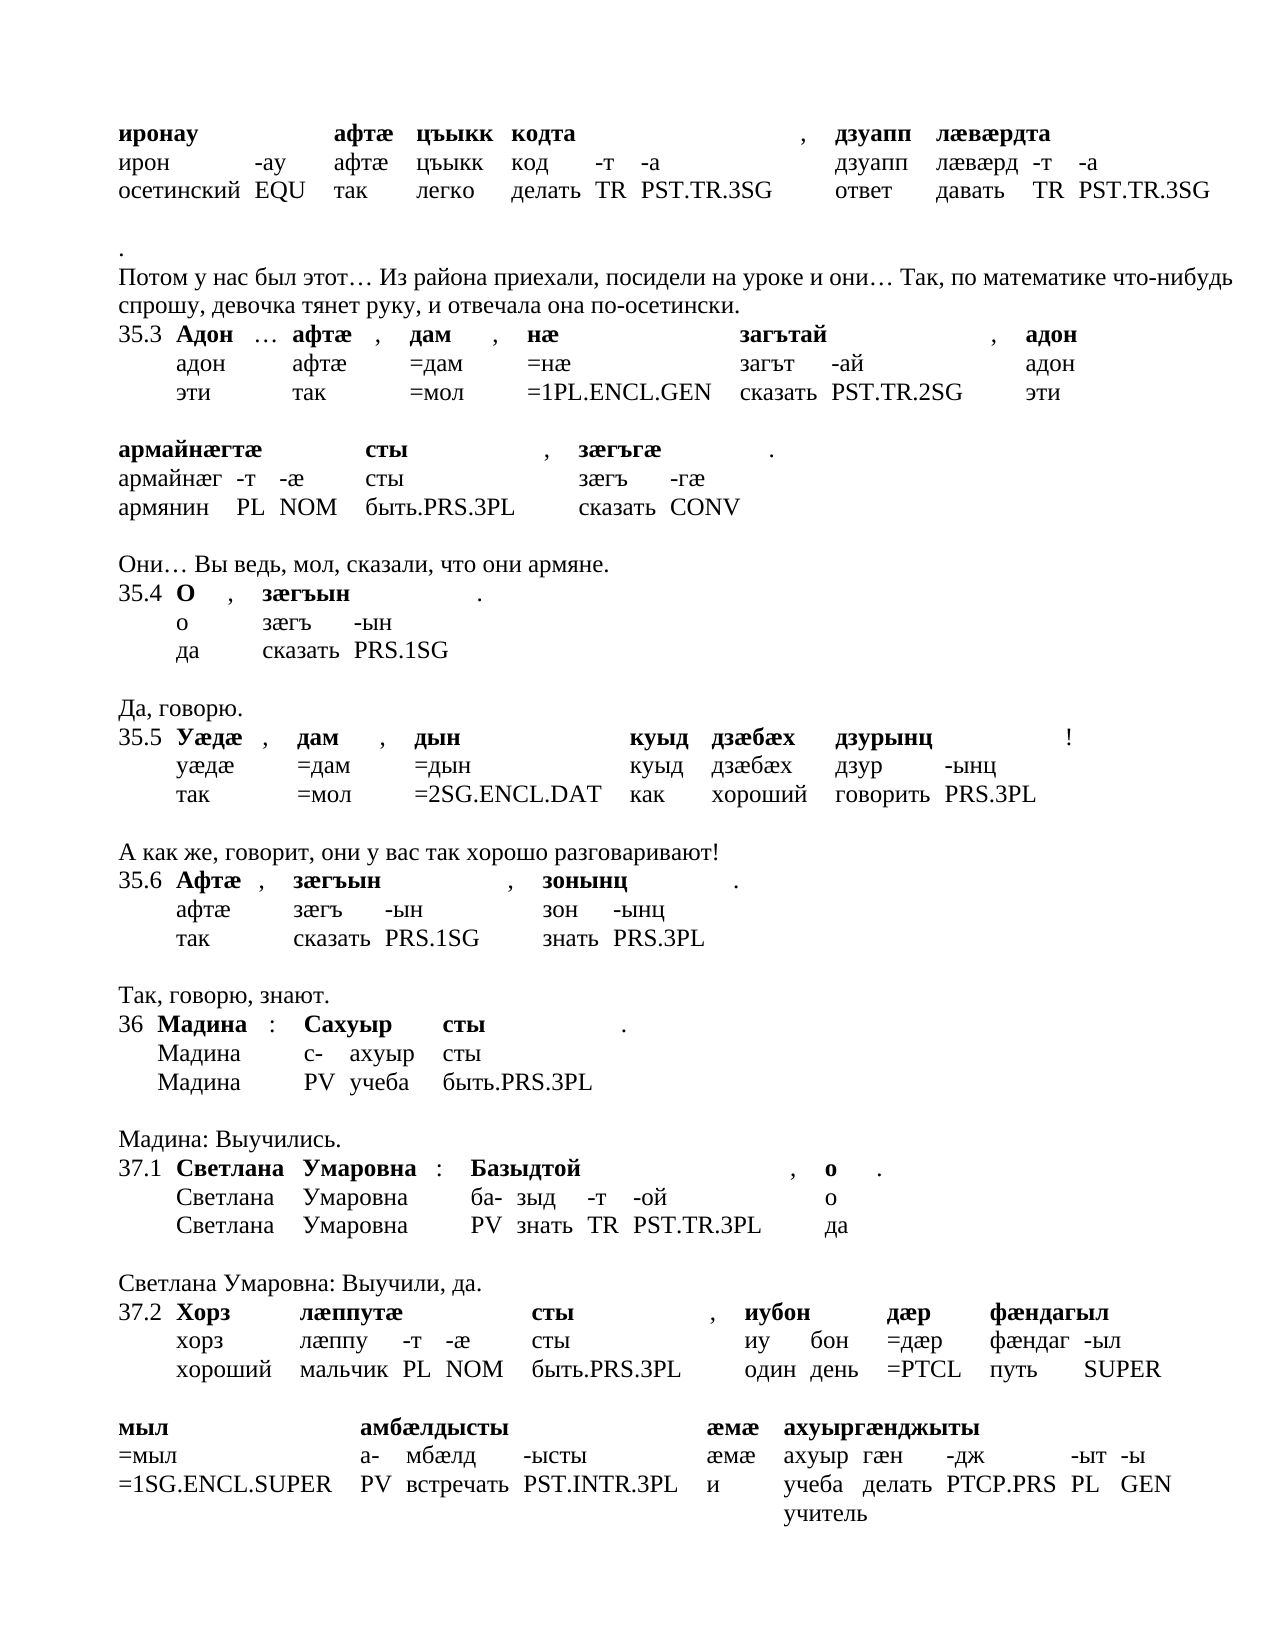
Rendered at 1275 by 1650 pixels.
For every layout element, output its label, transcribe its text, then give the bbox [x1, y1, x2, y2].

text быть.PRS.3PL [531, 1354, 682, 1383]
text -а [641, 147, 773, 176]
text зыд [516, 1182, 573, 1211]
text так [292, 377, 347, 406]
text армайнæг [118, 463, 222, 492]
text ахуыр [349, 1038, 415, 1067]
text зæгъ [578, 463, 656, 492]
text сказать [739, 377, 817, 406]
text -ыл [1084, 1326, 1162, 1354]
text , [800, 118, 821, 147]
text Афтæ [176, 866, 244, 894]
text хороший [711, 779, 808, 808]
text -ыт [1071, 1441, 1107, 1469]
text Да, говорю. [118, 693, 1249, 722]
text афтæ [176, 894, 231, 923]
text А как же, говорит, они у вас так хорошо разговаривают! [118, 837, 1249, 866]
text , [543, 434, 564, 463]
text , [227, 578, 248, 607]
text иубон [744, 1297, 873, 1326]
text -ысты [523, 1441, 679, 1469]
text , [492, 319, 513, 348]
text =2SG.ENCL.DAT [414, 779, 602, 808]
text ахуыргæнджыты [783, 1412, 1186, 1441]
text NOM [279, 492, 338, 521]
text учеба [349, 1067, 415, 1096]
text ба- [470, 1182, 503, 1211]
text =нæ [527, 348, 712, 377]
text кодта [511, 118, 786, 147]
text -т [595, 147, 627, 176]
text Сахуыр [303, 1009, 429, 1038]
text =мол [409, 377, 464, 406]
text армайнæгтæ [118, 434, 351, 463]
text . [768, 434, 789, 463]
text сты [365, 434, 530, 463]
text о [824, 1153, 862, 1182]
text PRS.1SG [353, 636, 449, 664]
text дын [414, 722, 616, 751]
text зæгъ [293, 894, 371, 923]
text да [824, 1211, 848, 1239]
text -æ [445, 1326, 504, 1354]
text PL [236, 492, 265, 521]
text дзуапп [835, 147, 908, 176]
text ответ [835, 176, 908, 204]
text Базыдтой [470, 1153, 776, 1182]
text дзæбæх [711, 722, 821, 751]
text афтæ [292, 348, 347, 377]
text -ын [353, 607, 449, 636]
text дам [409, 319, 478, 348]
text афтæ [333, 118, 402, 147]
text дзурынц [835, 722, 1051, 751]
text нæ [527, 319, 726, 348]
text легко [416, 176, 483, 204]
text NOM [445, 1354, 504, 1383]
text . [118, 233, 139, 262]
text =мыл [118, 1441, 332, 1469]
text , [709, 1297, 731, 1326]
text куыд [629, 751, 684, 779]
text PST.TR.3PL [633, 1211, 762, 1239]
text PL [402, 1354, 432, 1383]
text æмæ [706, 1441, 756, 1469]
text Светлана [176, 1182, 274, 1211]
text сты [531, 1326, 682, 1354]
text : [269, 1009, 290, 1038]
text , [374, 319, 396, 348]
text как [629, 779, 684, 808]
text CONV [670, 492, 741, 521]
text делать [511, 176, 581, 204]
text Светлана [176, 1153, 288, 1182]
text эти [1025, 377, 1075, 406]
text да [176, 636, 200, 664]
text =1SG.ENCL.SUPER [118, 1469, 332, 1498]
text 37.2 [118, 1297, 162, 1326]
text ахуыр [783, 1441, 849, 1469]
text Уæдæ [176, 722, 248, 751]
text мбæлд [406, 1441, 509, 1469]
text афтæ [292, 319, 361, 348]
text PST.TR.3SG [641, 176, 773, 204]
text учитель [783, 1498, 1186, 1527]
text иронау [118, 118, 320, 147]
text зæгъгæ [578, 434, 754, 463]
text Адон [176, 319, 239, 348]
text дæр [887, 1297, 976, 1326]
text TR [1032, 176, 1064, 204]
text дзуапп [835, 118, 922, 147]
text PTCP.PRS [946, 1469, 1057, 1498]
text так [176, 779, 234, 808]
text , [790, 1153, 811, 1182]
text загътай [739, 319, 977, 348]
text адон [1025, 319, 1089, 348]
text дзæбæх [711, 751, 808, 779]
text знать [542, 923, 599, 952]
text -т [1032, 147, 1064, 176]
text -ай [831, 348, 963, 377]
text PV [360, 1469, 392, 1498]
text , [262, 722, 283, 751]
text цъыкк [416, 147, 483, 176]
text путь [989, 1354, 1070, 1383]
text армянин [118, 492, 222, 521]
text -т [587, 1182, 619, 1211]
text . [876, 1153, 897, 1182]
text знать [516, 1211, 573, 1239]
text бон [810, 1326, 859, 1354]
text , [507, 866, 528, 894]
text и [706, 1469, 756, 1498]
text Светлана Умаровна: Выучили, да. [118, 1268, 1249, 1297]
text PST.TR.2SG [831, 377, 963, 406]
text Мадина [157, 1009, 255, 1038]
text -гæ [670, 463, 741, 492]
text SUPER [1084, 1354, 1162, 1383]
text зæгъ [262, 607, 340, 636]
text 35.5 [118, 722, 162, 751]
text загът [739, 348, 817, 377]
text зонынц [542, 866, 719, 894]
text 36 [118, 1009, 143, 1038]
text делать [863, 1469, 932, 1498]
text =мол [297, 779, 352, 808]
text =дæр [887, 1326, 962, 1354]
text Мадина [157, 1067, 241, 1096]
text PRS.3PL [944, 779, 1037, 808]
text , [379, 722, 400, 751]
text зон [542, 894, 599, 923]
text куыд [629, 722, 698, 751]
text один [744, 1354, 796, 1383]
text -а [1078, 147, 1210, 176]
text GEN [1120, 1469, 1172, 1498]
text сказать [293, 923, 371, 952]
text хороший [176, 1354, 272, 1383]
text =дам [297, 751, 352, 779]
text =PTCL [887, 1354, 962, 1383]
text ! [1064, 722, 1086, 751]
text сты [442, 1038, 593, 1067]
text æмæ [706, 1412, 769, 1441]
text так [176, 923, 231, 952]
text О [176, 578, 213, 607]
text -ы [1120, 1441, 1172, 1469]
text -т [236, 463, 265, 492]
text встречать [406, 1469, 509, 1498]
text PRS.3PL [613, 923, 705, 952]
text 35.4 [118, 578, 162, 607]
text PV [303, 1067, 336, 1096]
text . [476, 578, 497, 607]
text 35.6 [118, 866, 162, 894]
text адон [1025, 348, 1075, 377]
text 35.3 [118, 319, 162, 348]
text -ынц [613, 894, 705, 923]
text осетинский [118, 176, 241, 204]
text сты [531, 1297, 696, 1326]
text -ой [633, 1182, 762, 1211]
text PST.TR.3SG [1078, 176, 1210, 204]
text с- [303, 1038, 336, 1067]
text о [176, 607, 200, 636]
text быть.PRS.3PL [442, 1067, 593, 1096]
text зæгъын [293, 866, 494, 894]
text цъыкк [416, 118, 497, 147]
text эти [176, 377, 226, 406]
text Мадина: Выучились. [118, 1124, 1249, 1153]
text уæдæ [176, 751, 234, 779]
text . [621, 1009, 642, 1038]
text фæндагыл [989, 1297, 1175, 1326]
text Хорз [176, 1297, 286, 1326]
text лæппутæ [299, 1297, 518, 1326]
text гæн [863, 1441, 932, 1469]
text TR [595, 176, 627, 204]
text амбæлдысты [360, 1412, 693, 1441]
text сты [442, 1009, 607, 1038]
text так [333, 176, 388, 204]
text -ын [384, 894, 480, 923]
text давать [936, 176, 1019, 204]
text Умаровна [302, 1211, 408, 1239]
text ирон [118, 147, 241, 176]
text Они… Вы ведь, мол, сказали, что они армяне. [118, 549, 1249, 578]
text быть.PRS.3PL [365, 492, 516, 521]
text , [991, 319, 1012, 348]
text -т [402, 1326, 432, 1354]
text PV [470, 1211, 503, 1239]
text лæвæрд [936, 147, 1019, 176]
text код [511, 147, 581, 176]
text дзур [835, 751, 931, 779]
text день [810, 1354, 859, 1383]
text учеба [783, 1469, 849, 1498]
text … [253, 319, 278, 348]
text : [436, 1153, 457, 1182]
text =дын [414, 751, 602, 779]
text мыл [118, 1412, 346, 1441]
text -дж [946, 1441, 1057, 1469]
text сказать [578, 492, 656, 521]
text хорз [176, 1326, 272, 1354]
text Умаровна [302, 1153, 422, 1182]
text -ау [254, 147, 306, 176]
text Светлана [176, 1211, 274, 1239]
text а- [360, 1441, 392, 1469]
text PST.INTR.3PL [523, 1469, 679, 1498]
text фæндаг [989, 1326, 1070, 1354]
text афтæ [333, 147, 388, 176]
text -æ [279, 463, 338, 492]
text сказать [262, 636, 340, 664]
text говорить [835, 779, 931, 808]
text иу [744, 1326, 796, 1354]
text о [824, 1182, 848, 1211]
text мальчик [299, 1354, 388, 1383]
text 37.1 [118, 1153, 162, 1182]
text , [258, 866, 279, 894]
text Потом у нас был этот… Из района приехали, посидели на уроке и они… Так, по математике что-нибудь спрошу, девочка тянет руку, и отвечала она по-осетински. [118, 262, 1249, 319]
text Умаровна [302, 1182, 408, 1211]
text . [733, 866, 754, 894]
text =1PL.ENCL.GEN [527, 377, 712, 406]
text PL [1071, 1469, 1107, 1498]
text лæппу [299, 1326, 388, 1354]
text Мадина [157, 1038, 241, 1067]
text адон [176, 348, 226, 377]
text TR [587, 1211, 619, 1239]
text Так, говорю, знают. [118, 981, 1249, 1009]
text EQU [254, 176, 306, 204]
text -ынц [944, 751, 1037, 779]
text сты [365, 463, 516, 492]
text =дам [409, 348, 464, 377]
text лæвæрдта [936, 118, 1224, 147]
text зæгъын [262, 578, 463, 607]
text дам [297, 722, 366, 751]
text PRS.1SG [384, 923, 480, 952]
